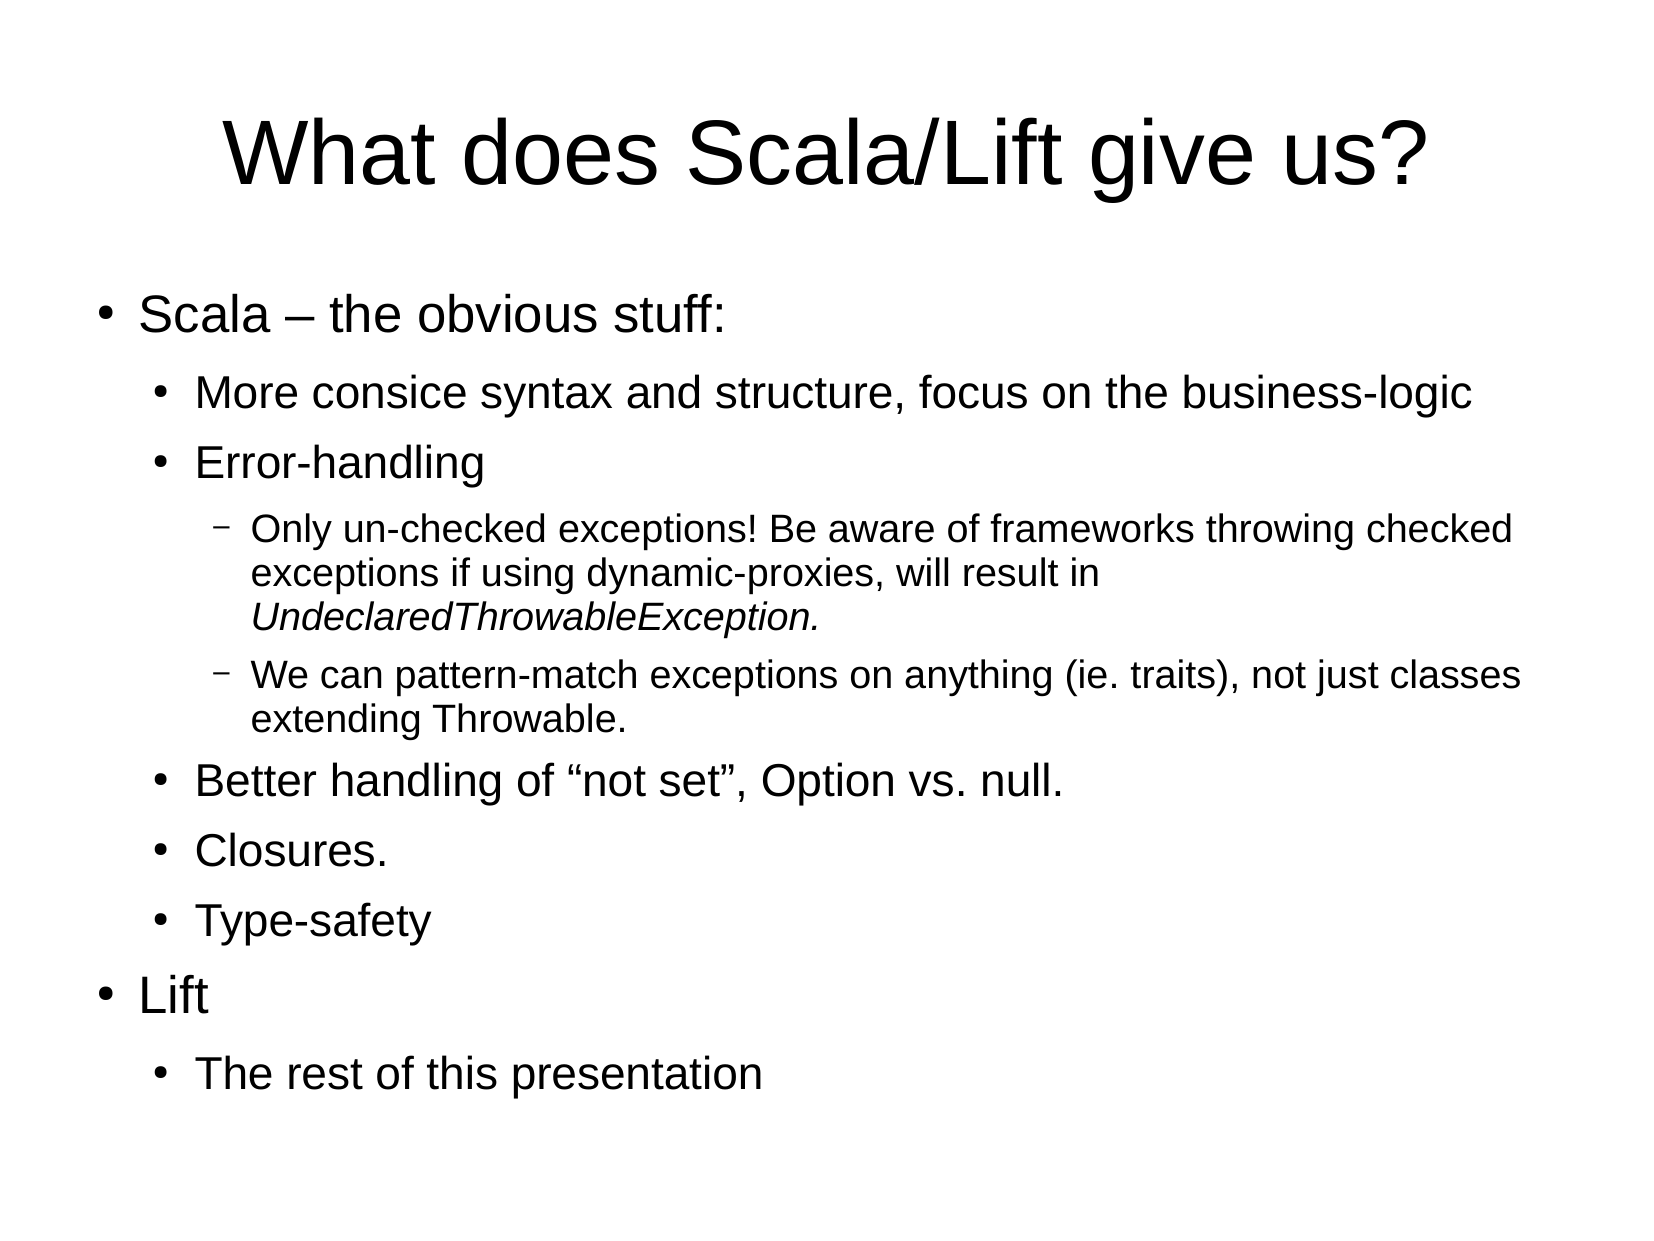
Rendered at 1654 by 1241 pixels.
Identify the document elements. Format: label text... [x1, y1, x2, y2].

list Scala – the obvious stuff: More consice syntax and structure, focus on the business-logic Error-handling Only un-checked exceptions! Be aware of frameworks throwing checked exceptions if using dynamic-proxies, will result in UndeclaredThrowableException. We can pattern-match exceptions on anything (ie. traits), not just classes extending Throwable. Better handling of “not set”, Option vs. null. Closures. Type-safety Lift The rest of this presentation [82, 284, 1571, 1103]
title What does Scala/Lift give us? [82, 49, 1571, 257]
